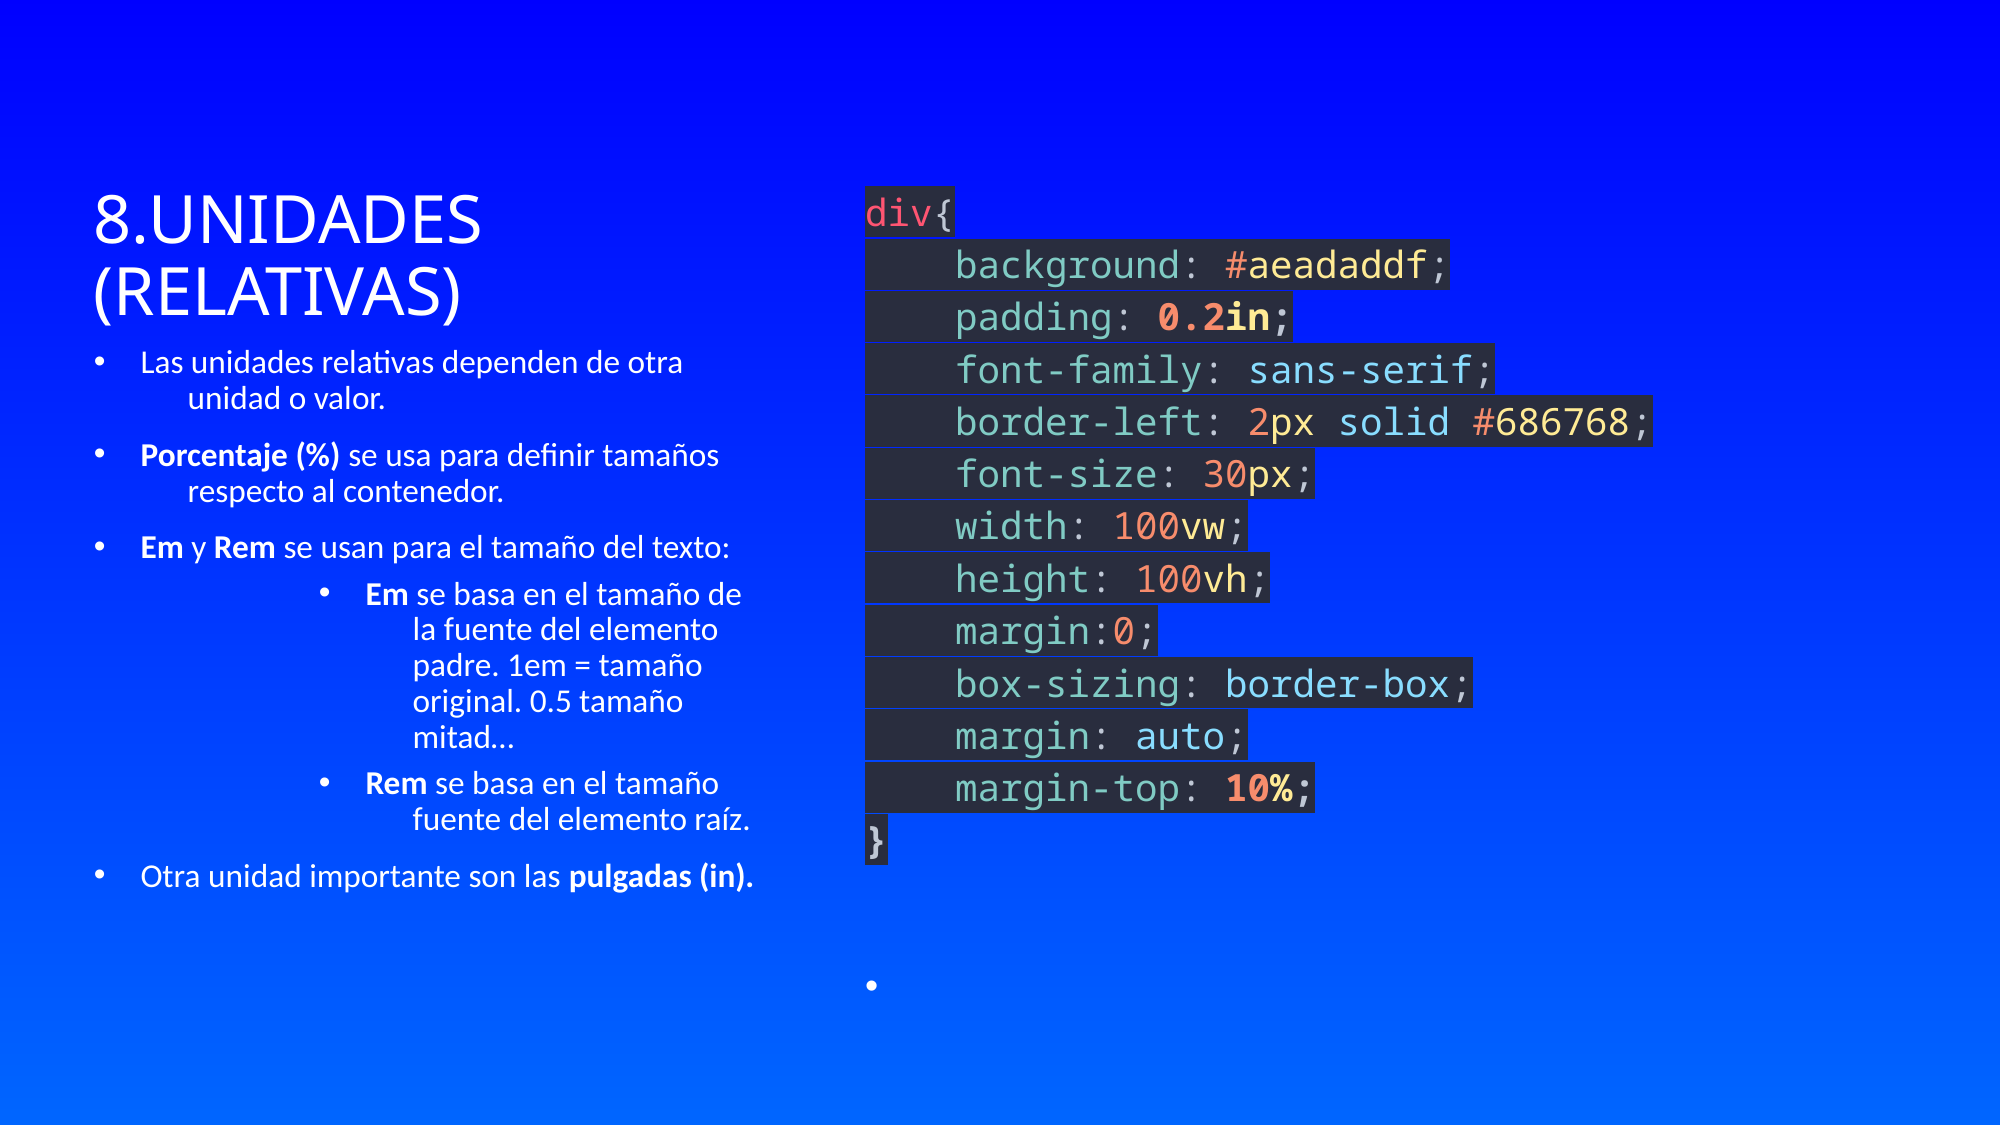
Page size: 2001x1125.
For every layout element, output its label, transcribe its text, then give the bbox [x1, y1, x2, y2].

list Las unidades relativas dependen de otra unidad o valor. Porcentaje (%) se usa para definir tamaños respecto al contenedor. Em y Rem se usan para el tamaño del texto: Em se basa en el tamaño de la fuente del elemento padre. 1em = tamaño original. 0.5 tamaño mitad… Rem se basa en el tamaño fuente del elemento raíz. Otra unidad importante son las pulgadas (in). [78, 337, 783, 963]
list div{ background: #aeadaddf; padding: 0.2in; font-family: sans-serif; border-left: 2px solid #686768; font-size: 30px; width: 100vw; height: 100vh; margin:0; box-sizing: border-box; margin: auto; margin-top: 10%; } [850, 161, 1863, 962]
title 8.UNIDADES (RELATIVAS) [78, 75, 783, 337]
